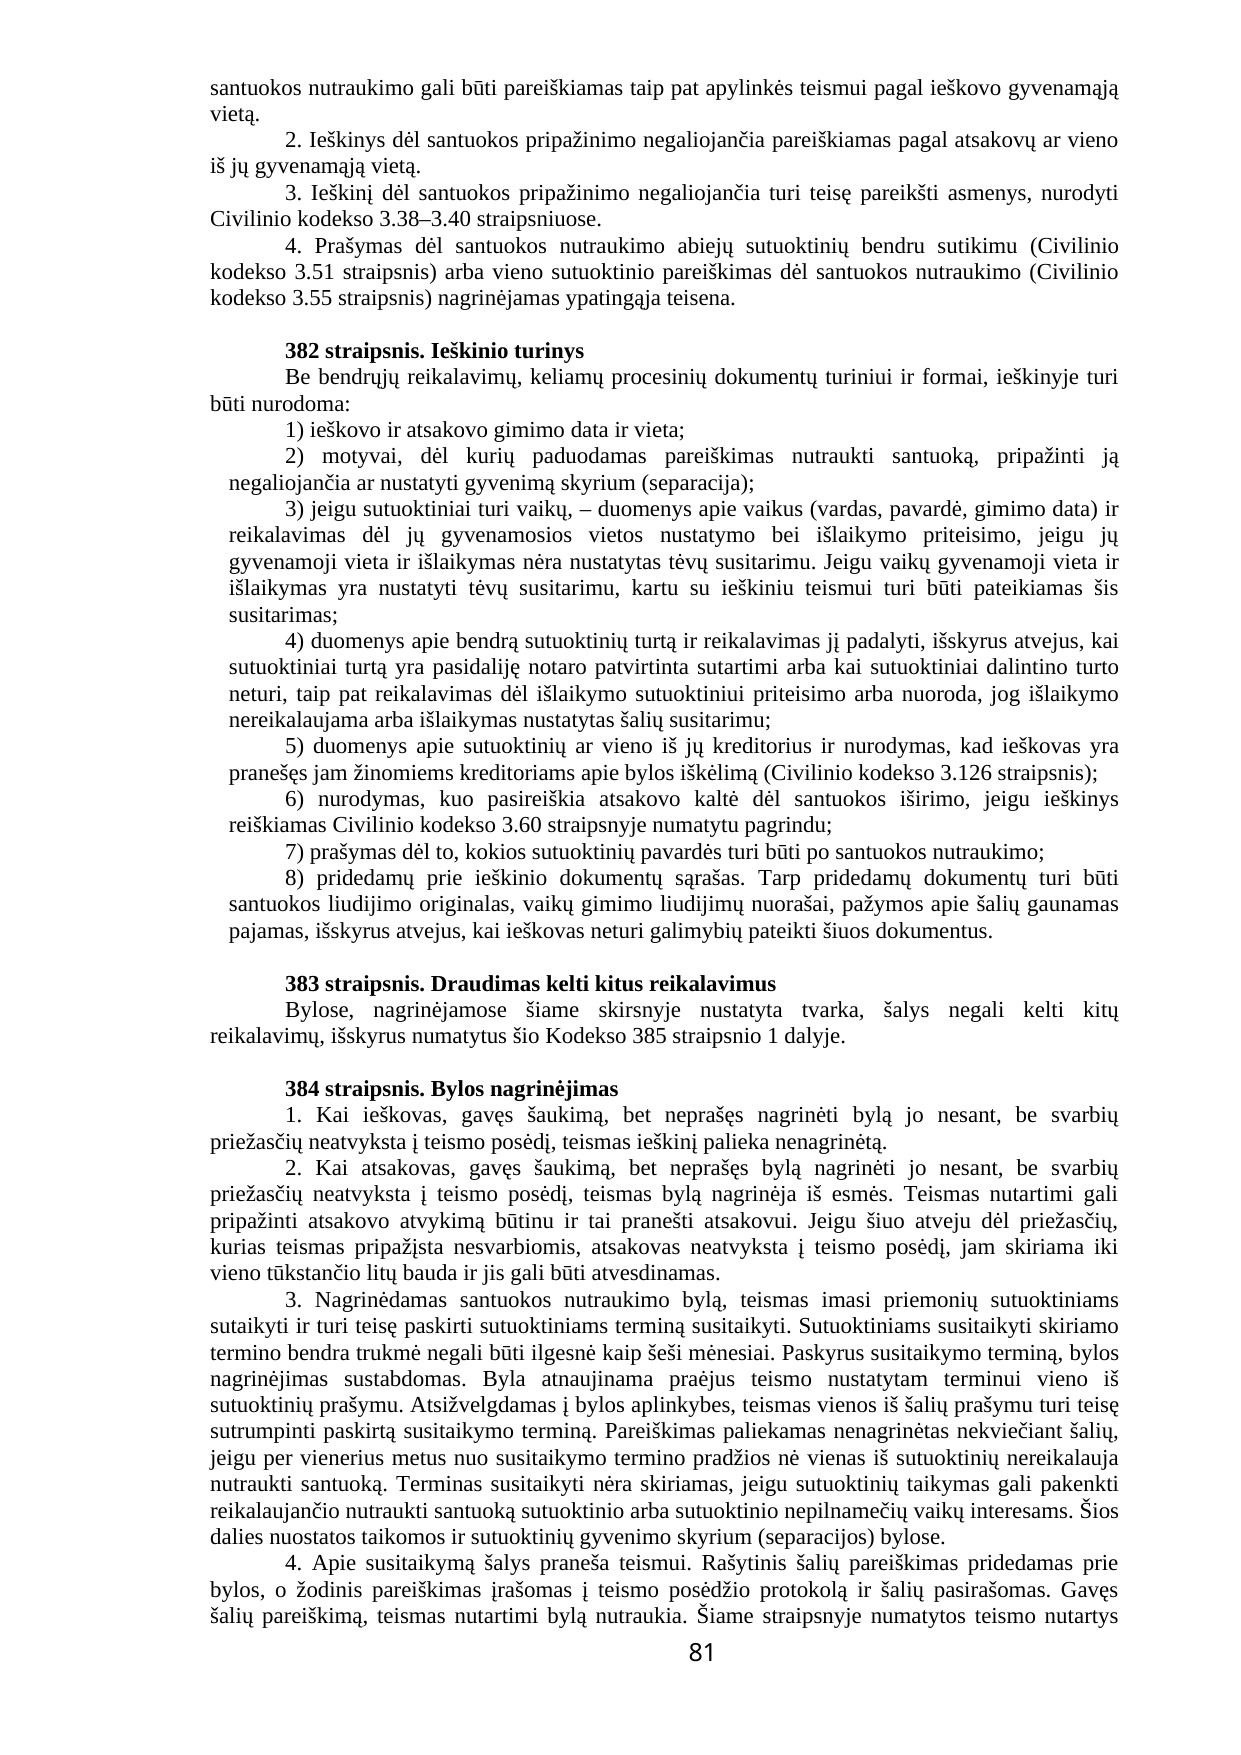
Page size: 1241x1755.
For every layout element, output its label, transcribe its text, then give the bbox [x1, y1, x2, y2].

text 6) nurodymas, kuo pasireiškia atsakovo kaltė dėl santuokos iširimo, jeigu ieškinys reiškiamas Civilinio kodekso 3.60 straipsnyje numatytu pagrindu; [229, 785, 1120, 838]
text Bylose, nagrinėjamose šiame skirsnyje nustatyta tvarka, šalys negali kelti kitų reikalavimų, išskyrus numatytus šio Kodekso 385 straipsnio 1 dalyje. [210, 996, 1120, 1049]
text Be bendrųjų reikalavimų, keliamų procesinių dokumentų turiniui ir formai, ieškinyje turi būti nurodoma: [210, 363, 1120, 416]
text santuokos nutraukimo gali būti pareiškiamas taip pat apylinkės teismui pagal ieškovo gyvenamąją vietą. [210, 73, 1120, 126]
text 8) pridedamų prie ieškinio dokumentų sąrašas. Tarp pridedamų dokumentų turi būti santuokos liudijimo originalas, vaikų gimimo liudijimų nuorašai, pažymos apie šalių gaunamas pajamas, išskyrus atvejus, kai ieškovas neturi galimybių pateikti šiuos dokumentus. [229, 864, 1120, 943]
text 2. Kai atsakovas, gavęs šaukimą, bet neprašęs bylą nagrinėti jo nesant, be svarbių priežasčių neatvyksta į teismo posėdį, teismas bylą nagrinėja iš esmės. Teismas nutartimi gali pripažinti atsakovo atvykimą būtinu ir tai pranešti atsakovui. Jeigu šiuo atveju dėl priežasčių, kurias teismas pripažįsta nesvarbiomis, atsakovas neatvyksta į teismo posėdį, jam skiriama iki vieno tūkstančio litų bauda ir jis gali būti atvesdinamas. [210, 1154, 1120, 1286]
text 7) prašymas dėl to, kokios sutuoktinių pavardės turi būti po santuokos nutraukimo; [229, 838, 1120, 864]
text 382 straipsnis. Ieškinio turinys [210, 337, 1120, 363]
text 3) jeigu sutuoktiniai turi vaikų, – duomenys apie vaikus (vardas, pavardė, gimimo data) ir reikalavimas dėl jų gyvenamosios vietos nustatymo bei išlaikymo priteisimo, jeigu jų gyvenamoji vieta ir išlaikymas nėra nustatytas tėvų susitarimu. Jeigu vaikų gyvenamoji vieta ir išlaikymas yra nustatyti tėvų susitarimu, kartu su ieškiniu teismui turi būti pateikiamas šis susitarimas; [229, 495, 1120, 627]
text 383 straipsnis. Draudimas kelti kitus reikalavimus [210, 969, 1120, 996]
text 2) motyvai, dėl kurių paduodamas pareiškimas nutraukti santuoką, pripažinti ją negaliojančia ar nustatyti gyvenimą skyrium (separacija); [229, 442, 1120, 495]
text 3. Ieškinį dėl santuokos pripažinimo negaliojančia turi teisę pareikšti asmenys, nurodyti Civilinio kodekso 3.38–3.40 straipsniuose. [210, 179, 1120, 232]
text 384 straipsnis. Bylos nagrinėjimas [210, 1075, 1120, 1101]
text 2. Ieškinys dėl santuokos pripažinimo negaliojančia pareiškiamas pagal atsakovų ar vieno iš jų gyvenamąją vietą. [210, 126, 1120, 179]
text 1. Kai ieškovas, gavęs šaukimą, bet neprašęs nagrinėti bylą jo nesant, be svarbių priežasčių neatvyksta į teismo posėdį, teismas ieškinį palieka nenagrinėtą. [210, 1101, 1120, 1154]
text 1) ieškovo ir atsakovo gimimo data ir vieta; [210, 416, 1120, 442]
text 4) duomenys apie bendrą sutuoktinių turtą ir reikalavimas jį padalyti, išskyrus atvejus, kai sutuoktiniai turtą yra pasidaliję notaro patvirtinta sutartimi arba kai sutuoktiniai dalintino turto neturi, taip pat reikalavimas dėl išlaikymo sutuoktiniui priteisimo arba nuoroda, jog išlaikymo nereikalaujama arba išlaikymas nustatytas šalių susitarimu; [229, 627, 1120, 732]
text 4. Apie susitaikymą šalys praneša teismui. Rašytinis šalių pareiškimas pridedamas prie bylos, o žodinis pareiškimas įrašomas į teismo posėdžio protokolą ir šalių pasirašomas. Gavęs šalių pareiškimą, teismas nutartimi bylą nutraukia. Šiame straipsnyje numatytos teismo nutartys [210, 1549, 1120, 1628]
text 3. Nagrinėdamas santuokos nutraukimo bylą, teismas imasi priemonių sutuoktiniams sutaikyti ir turi teisę paskirti sutuoktiniams terminą susitaikyti. Sutuoktiniams susitaikyti skiriamo termino bendra trukmė negali būti ilgesnė kaip šeši mėnesiai. Paskyrus susitaikymo terminą, bylos nagrinėjimas sustabdomas. Byla atnaujinama praėjus teismo nustatytam terminui vieno iš sutuoktinių prašymu. Atsižvelgdamas į bylos aplinkybes, teismas vienos iš šalių prašymu turi teisę sutrumpinti paskirtą susitaikymo terminą. Pareiškimas paliekamas nenagrinėtas nekviečiant šalių, jeigu per vienerius metus nuo susitaikymo termino pradžios nė vienas iš sutuoktinių nereikalauja nutraukti santuoką. Terminas susitaikyti nėra skiriamas, jeigu sutuoktinių taikymas gali pakenkti reikalaujančio nutraukti santuoką sutuoktinio arba sutuoktinio nepilnamečių vaikų interesams. Šios dalies nuostatos taikomos ir sutuoktinių gyvenimo skyrium (separacijos) bylose. [210, 1286, 1120, 1549]
text 4. Prašymas dėl santuokos nutraukimo abiejų sutuoktinių bendru sutikimu (Civilinio kodekso 3.51 straipsnis) arba vieno sutuoktinio pareiškimas dėl santuokos nutraukimo (Civilinio kodekso 3.55 straipsnis) nagrinėjamas ypatingąja teisena. [210, 232, 1120, 311]
text 5) duomenys apie sutuoktinių ar vieno iš jų kreditorius ir nurodymas, kad ieškovas yra pranešęs jam žinomiems kreditoriams apie bylos iškėlimą (Civilinio kodekso 3.126 straipsnis); [229, 732, 1120, 785]
